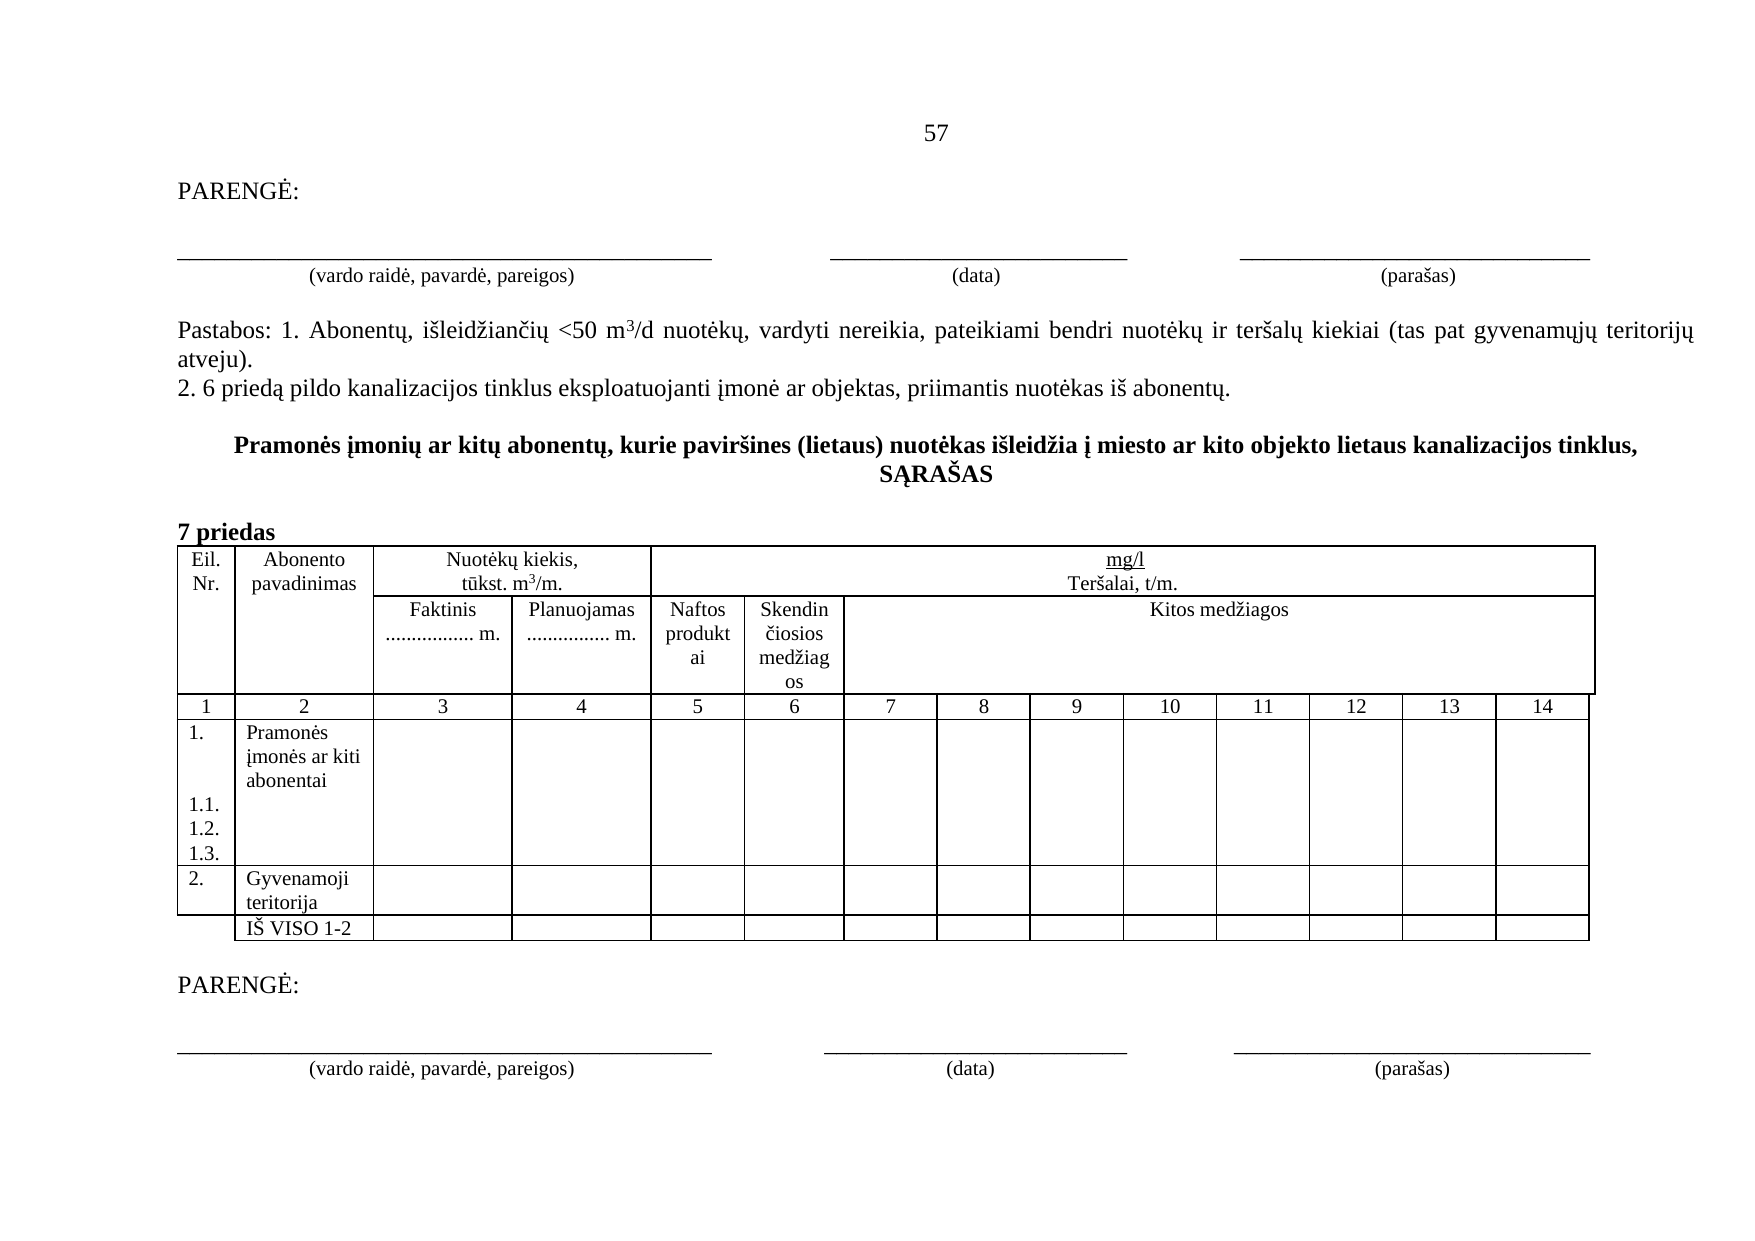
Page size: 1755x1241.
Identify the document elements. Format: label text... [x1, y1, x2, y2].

text 2. 6 priedą pildo kanalizacijos tinklus eksploatuojanti įmonė ar objektas, priimantis nuotėkas iš abonentų. [177, 373, 1695, 402]
table_cell [938, 866, 1029, 914]
table_cell [1310, 720, 1402, 864]
text PARENGĖ: [177, 970, 1695, 999]
text 7 priedas [177, 517, 1695, 545]
table_cell [652, 866, 744, 914]
text PARENGĖ: [177, 176, 1695, 205]
table_cell Planuojamas ................ m. [513, 597, 650, 693]
table_cell [1590, 865, 1595, 914]
table_cell [1310, 866, 1402, 914]
table_cell [1403, 916, 1495, 940]
text SĄRAŠAS [177, 459, 1695, 488]
text Pramonės įmonių ar kitų abonentų, kurie paviršines (lietaus) nuotėkas išleidžia į miesto ar kito objekto lietaus kanalizacijos tinklus, [177, 430, 1695, 459]
table_cell [745, 916, 843, 940]
table_cell Naftos produktai [652, 597, 744, 693]
table_cell 2. [178, 866, 234, 914]
table_cell [652, 720, 744, 864]
table_cell Pramonės įmonės ar kiti abonentai [236, 720, 373, 864]
table_cell [374, 720, 511, 864]
table_cell [1590, 914, 1595, 940]
table_cell [845, 866, 936, 914]
table_cell [1497, 866, 1588, 914]
table_cell [845, 621, 1594, 693]
table_cell [1031, 720, 1123, 864]
table_cell [1031, 916, 1123, 940]
table_header mg/l Teršalai, t/m. [652, 547, 1594, 595]
table_cell 10 [1124, 695, 1216, 718]
table_cell 11 [1217, 695, 1309, 718]
table_cell [1124, 720, 1216, 864]
table_cell 2 [236, 695, 373, 718]
table_cell 9 [1031, 695, 1123, 718]
table_cell 5 [652, 695, 744, 718]
table_cell [1031, 866, 1123, 914]
table_cell [938, 916, 1029, 940]
text Pastabos: 1. Abonentų, išleidžiančių <50 m3/d nuotėkų, vardyti nereikia, pateikiami bendri nuotėkų ir teršalų kiekiai (tas pat gyvenamųjų teritorijų atveju). [177, 315, 1695, 373]
table_cell 8 [938, 695, 1029, 718]
table_cell 13 [1403, 695, 1495, 718]
table_cell [745, 720, 843, 864]
table_cell [513, 866, 650, 914]
table_cell [374, 866, 511, 914]
table_cell Kitos medžiagos [845, 597, 1594, 621]
table_cell [513, 720, 650, 864]
table_cell [1217, 720, 1309, 864]
table_cell 4 [513, 695, 650, 718]
table_cell [1497, 916, 1588, 940]
table_cell [1590, 719, 1595, 864]
table_cell [177, 916, 234, 940]
table_cell [1403, 866, 1495, 914]
table_cell [1124, 866, 1216, 914]
table_cell [1217, 866, 1309, 914]
table_header Nuotėkų kiekis, tūkst. m3/m. [374, 547, 650, 595]
table_cell Gyvenamoji teritorija [236, 866, 373, 914]
table_cell 1 [178, 695, 234, 718]
table_cell IŠ VISO 1-2 [236, 916, 373, 940]
table_cell [1217, 916, 1309, 940]
table_cell [745, 866, 843, 914]
table_cell 6 [745, 695, 843, 718]
text (vardo raidė, pavardė, pareigos) (data) (parašas) [177, 1056, 1695, 1080]
table_header Eil. Nr. [178, 547, 234, 693]
table_cell 1. 1.1. 1.2. 1.3. [178, 720, 234, 864]
table_header Abonento pavadinimas [236, 547, 373, 693]
table_cell 14 [1497, 695, 1588, 718]
table_cell 7 [845, 695, 936, 718]
table_cell [513, 916, 650, 940]
table_cell [652, 916, 744, 940]
table_cell 3 [374, 695, 511, 718]
table_cell 12 [1310, 695, 1402, 718]
table_cell [845, 720, 936, 864]
table_cell [845, 916, 936, 940]
table_cell [1124, 916, 1216, 940]
table_cell [1310, 916, 1402, 940]
table_cell [374, 916, 511, 940]
table_cell [938, 720, 1029, 864]
table_cell [1497, 720, 1588, 864]
text (vardo raidė, pavardė, pareigos) (data) (parašas) [177, 263, 1695, 287]
table_cell [1403, 720, 1495, 864]
table_cell Skendinčiosios medžiagos [745, 597, 843, 693]
table_cell Faktinis ................. m. [374, 597, 511, 693]
table_cell [1590, 695, 1595, 718]
